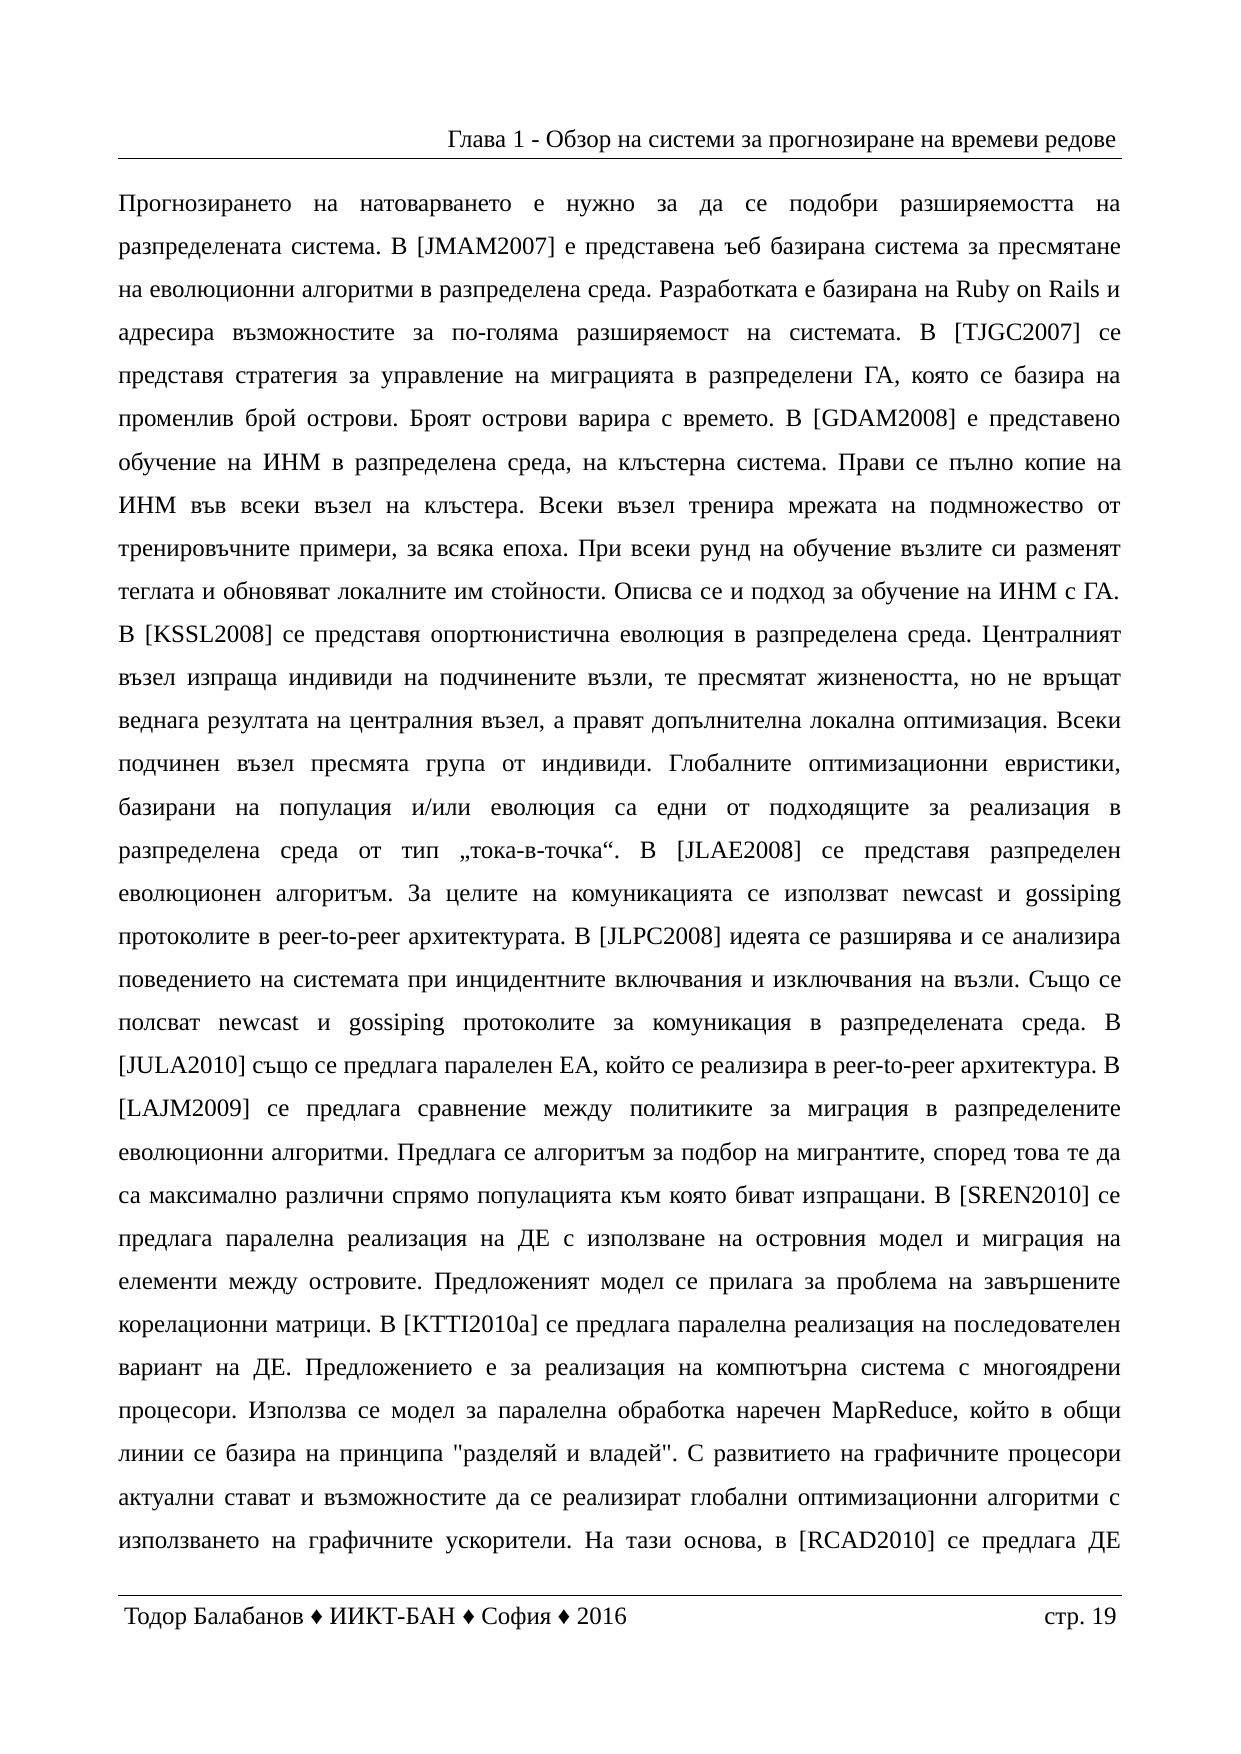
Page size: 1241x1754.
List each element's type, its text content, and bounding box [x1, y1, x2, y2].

text Прогнозирането на натоварването е нужно за да се подобри разширяемостта на разпределената система. В [JMAM2007] е представена ъеб базирана система за пресмятане на еволюционни алгоритми в разпределена среда. Разработката е базирана на Ruby on Rails и адресира възможностите за по-голяма разширяемост на системата. В [TJGC2007] се представя стратегия за управление на миграцията в разпределени ГА, която се базира на променлив брой острови. Броят острови варира с времето. В [GDAM2008] е представено обучение на ИНМ в разпределена среда, на клъстерна система. Прави се пълно копие на ИНМ във всеки възел на клъстера. Всеки възел тренира мрежата на подмножество от тренировъчните примери, за всяка епоха. При всеки рунд на обучение възлите си разменят теглата и обновяват локалните им стойности. Описва се и подход за обучение на ИНМ с ГА. В [KSSL2008] се представя опортюнистична еволюция в разпределена среда. Централният възел изпраща индивиди на подчинените възли, те пресмятат жизнеността, но не връщат веднага резултата на централния възел, а правят допълнителна локална оптимизация. Всеки подчинен възел пресмята група от индивиди. Глобалните оптимизационни евристики, базирани на популация и/или еволюция са едни от подходящите за реализация в разпределена среда от тип „тока-в-точка“. В [JLAE2008] се представя разпределен еволюционен алгоритъм. За целите на комуникацията се използват newcast и gossiping протоколите в peer-to-peer архитектурата. В [JLPC2008] идеята се разширява и се анализира поведението на системата при инцидентните включвания и изключвания на възли. Също се полсват newcast и gossiping протоколите за комуникация в разпределената среда. В [JULA2010] също се предлага паралелен ЕА, който се реализира в peer-to-peer архитектура. В [LAJM2009] се предлага сравнение между политиките за миграция в разпределените еволюционни алгоритми. Предлага се алгоритъм за подбор на мигрантите, според това те да са максимално различни спрямо популацията към която биват изпращани. В [SREN2010] се предлага паралелна реализация на ДЕ с използване на островния модел и миграция на елементи между островите. Предложеният модел се прилага за проблема на завършените корелационни матрици. В [KTTI2010a] се предлага паралелна реализация на последователен вариант на ДЕ. Предложението е за реализация на компютърна система с многоядрени процесори. Използва се модел за паралелна обработка наречен MapReduce, който в общи линии се базира на принципа "разделяй и владей". С развитието на графичните процесори актуални стават и възможностите да се реализират глобални оптимизационни алгоритми с използването на графичните ускорители. На тази основа, в [RCAD2010] се предлага ДЕ [118, 188, 1122, 1553]
